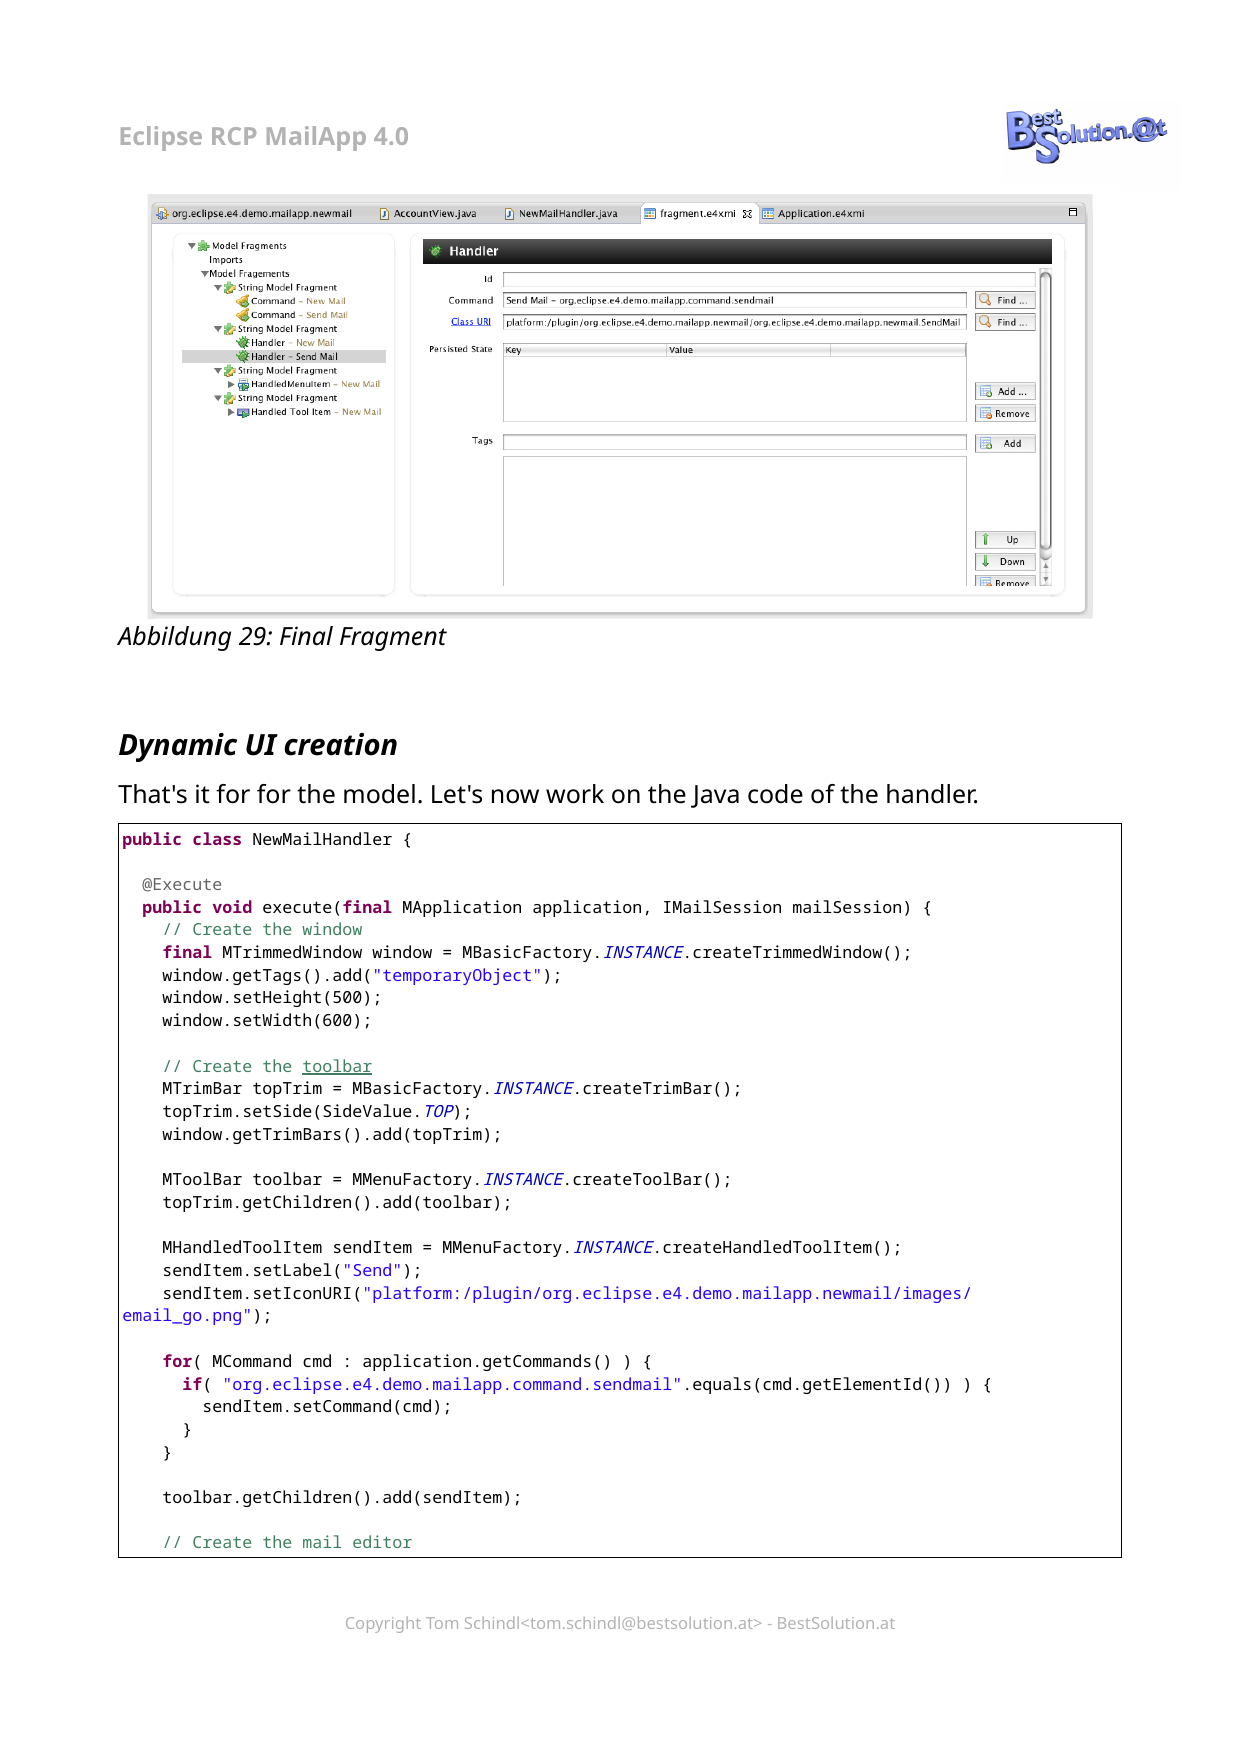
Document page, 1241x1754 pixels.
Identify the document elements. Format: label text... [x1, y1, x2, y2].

subtitle Dynamic UI creation [118, 724, 1122, 764]
text sendItem.setIconURI("platform:/plugin/org.eclipse.e4.demo.mailapp.newmail/images/email_go.png"); [119, 1277, 1121, 1327]
text public class NewMailHandler { [119, 824, 1121, 850]
picture [1002, 101, 1181, 191]
text sendItem.setLabel("Send"); [119, 1254, 1121, 1277]
text toolbar.getChildren().add(sendItem); [119, 1459, 1121, 1508]
text // Create the mail editor [119, 1527, 1121, 1557]
text final MTrimmedWindow window = MBasicFactory.INSTANCE.createTrimmedWindow(); [119, 937, 1121, 959]
text public void execute(final MApplication application, IMailSession mailSession) { // Create the window [119, 891, 1121, 937]
text That's it for for the model. Let's now work on the Java code of the handler. [118, 777, 1122, 811]
text topTrim.setSide(SideValue.TOP); [119, 1096, 1121, 1118]
text for( MCommand cmd : application.getCommands() ) { [119, 1345, 1121, 1368]
picture [147, 194, 1093, 619]
text MTrimBar topTrim = MBasicFactory.INSTANCE.createTrimBar(); [119, 1073, 1121, 1096]
text @Execute [119, 868, 1121, 891]
text sendItem.setCommand(cmd); [119, 1391, 1121, 1413]
text MHandledToolItem sendItem = MMenuFactory.INSTANCE.createHandledToolItem(); [119, 1232, 1121, 1254]
text } [119, 1436, 1121, 1459]
text Abbildung 29: Final Fragment [118, 619, 1122, 653]
text if( "org.eclipse.e4.demo.mailapp.command.sendmail".equals(cmd.getElementId()) ) { [119, 1368, 1121, 1391]
text window.setWidth(600); [119, 1005, 1121, 1031]
text MToolBar toolbar = MMenuFactory.INSTANCE.createToolBar(); [119, 1164, 1121, 1186]
text window.getTags().add("temporaryObject"); [119, 959, 1121, 982]
text } [119, 1413, 1121, 1436]
text window.setHeight(500); [119, 982, 1121, 1005]
text // Create the toolbar [119, 1050, 1121, 1073]
text topTrim.getChildren().add(toolbar); [119, 1186, 1121, 1213]
text window.getTrimBars().add(topTrim); [119, 1118, 1121, 1145]
